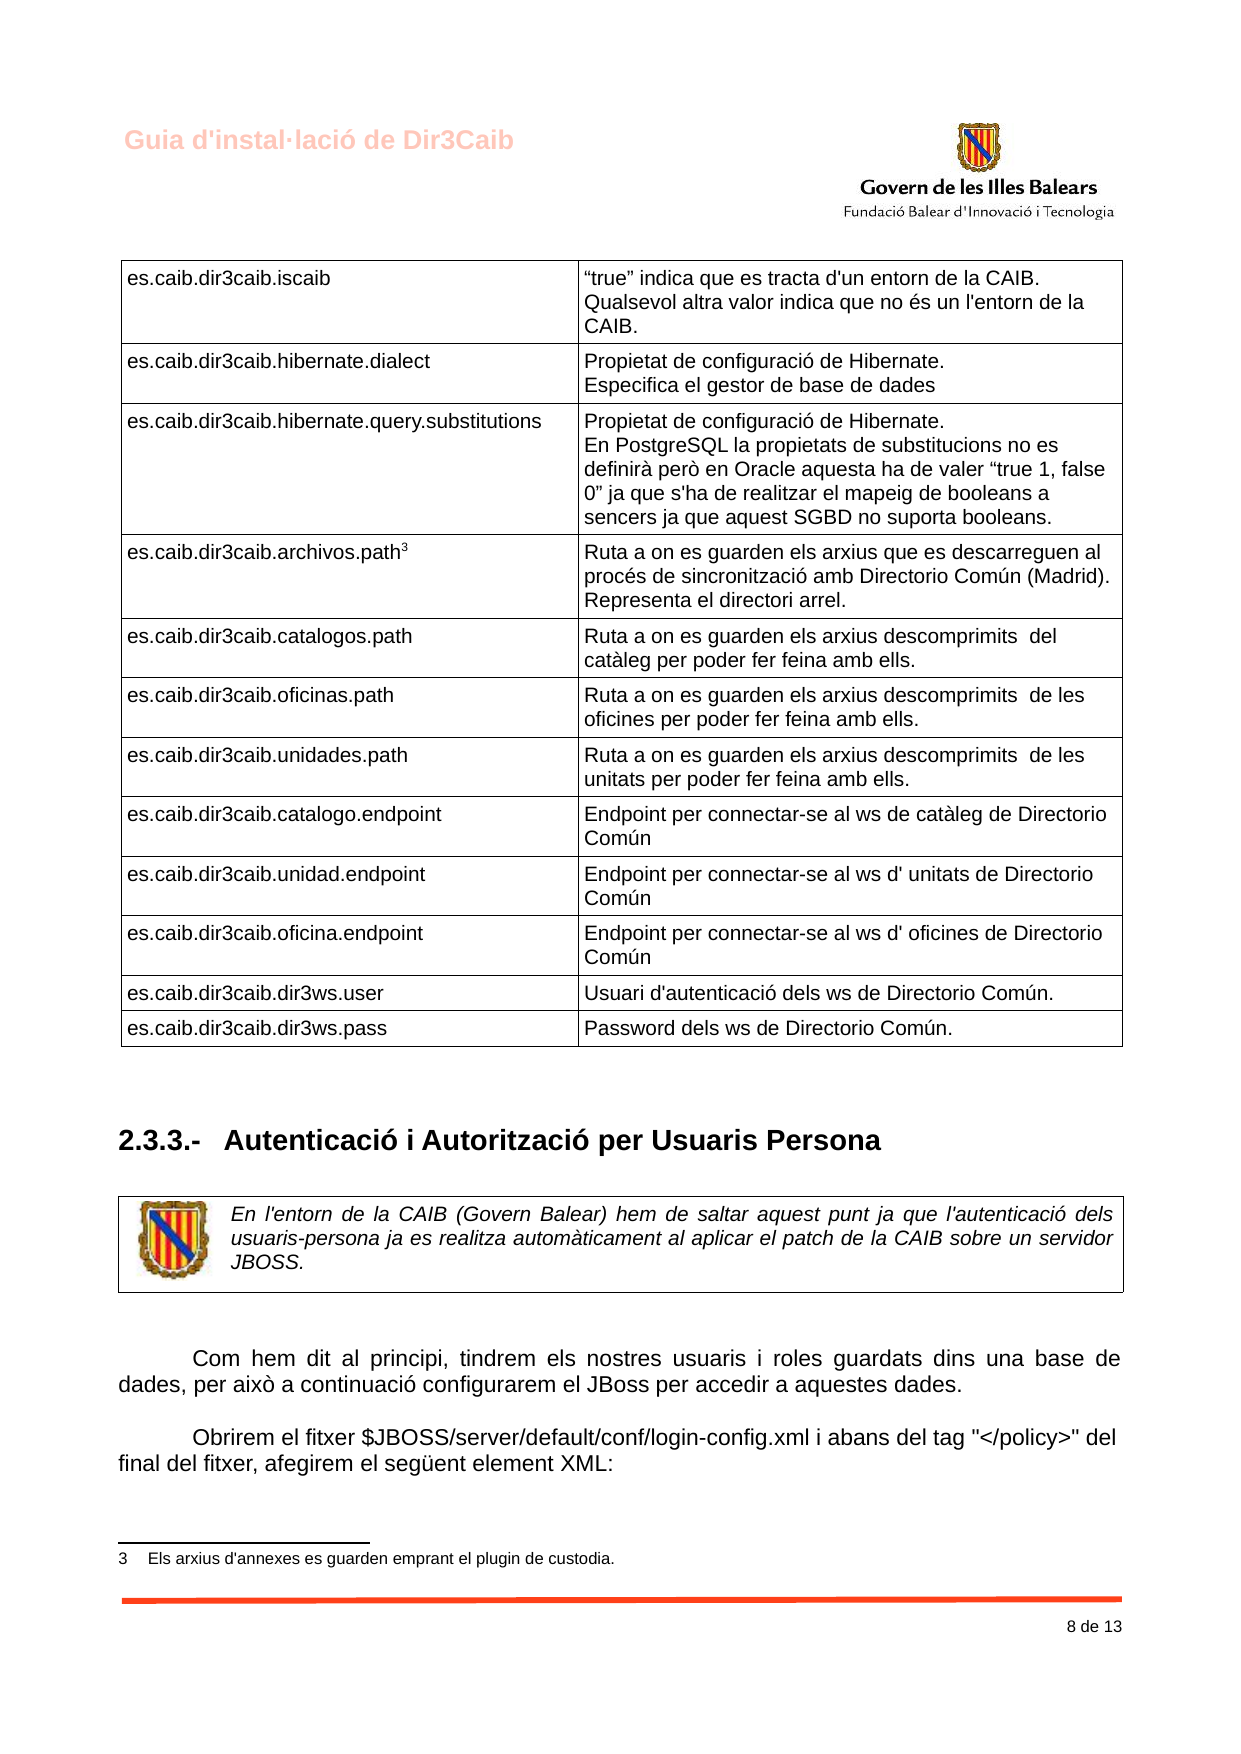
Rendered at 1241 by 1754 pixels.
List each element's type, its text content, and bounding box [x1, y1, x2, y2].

text Obrirem el fitxer $JBOSS/server/default/conf/login-config.xml i abans del tag "</policy>" del final del fitxer, afegirem el següent element XML: [118, 1423, 1122, 1476]
table_cell es.caib.dir3caib.archivos.path [122, 535, 578, 618]
table_cell es.caib.dir3caib.unidades.path [122, 738, 578, 796]
table_cell es.caib.dir3caib.iscaib [122, 261, 578, 343]
table_cell Ruta a on es guarden els arxius descomprimits de les oficines per poder fer feina amb ells. [579, 678, 1122, 737]
table_cell “true” indica que es tracta d'un entorn de la CAIB. Qualsevol altra valor indica que no és un l'entorn de la CAIB. [579, 261, 1122, 343]
table_cell Ruta a on es guarden els arxius que es descarreguen al procés de sincronització amb Directorio Común (Madrid). Representa el directori arrel. [579, 535, 1122, 618]
text Com hem dit al principi, tindrem els nostres usuaris i roles guardats dins una base de dades, per això a continuació configurarem el JBoss per accedir a aquestes dades. [118, 1344, 1122, 1397]
table_cell es.caib.dir3caib.oficina.endpoint [122, 916, 578, 974]
table_cell Password dels ws de Directorio Común. [579, 1011, 1122, 1046]
table_cell Endpoint per connectar-se al ws d' unitats de Directorio Común [579, 857, 1122, 915]
table_cell es.caib.dir3caib.catalogo.endpoint [122, 797, 578, 856]
table_cell es.caib.dir3caib.dir3ws.pass [122, 1011, 578, 1046]
table_cell es.caib.dir3caib.oficinas.path [122, 678, 578, 737]
subtitle Autenticació i Autorització per Usuaris Persona [118, 1123, 1122, 1157]
table_header En l'entorn de la CAIB (Govern Balear) hem de saltar aquest punt ja que l'autenticació dels usuaris-persona ja es realitza automàticament al aplicar el patch de la CAIB sobre un servidor JBOSS. [225, 1197, 1123, 1292]
picture [840, 123, 1117, 220]
table_header [119, 1197, 225, 1292]
table_cell Endpoint per connectar-se al ws de catàleg de Directorio Común [579, 797, 1122, 856]
table_cell Propietat de configuració de Hibernate. Especifica el gestor de base de dades [579, 344, 1122, 403]
table_cell es.caib.dir3caib.hibernate.query.substitutions [122, 404, 578, 534]
table_cell Propietat de configuració de Hibernate. En PostgreSQL la propietats de substitucions no es definirà però en Oracle aquesta ha de valer “true 1, false 0” ja que s'ha de realitzar el mapeig de booleans a sencers ja que aquest SGBD no suporta booleans. [579, 404, 1122, 534]
table_cell Ruta a on es guarden els arxius descomprimits del catàleg per poder fer feina amb ells. [579, 619, 1122, 677]
table_cell es.caib.dir3caib.catalogos.path [122, 619, 578, 677]
table_cell Ruta a on es guarden els arxius descomprimits de les unitats per poder fer feina amb ells. [579, 738, 1122, 796]
table_cell es.caib.dir3caib.dir3ws.user [122, 976, 578, 1010]
table_cell es.caib.dir3caib.unidad.endpoint [122, 857, 578, 915]
table_cell es.caib.dir3caib.hibernate.dialect [122, 344, 578, 403]
table_cell Usuari d'autenticació dels ws de Directorio Común. [579, 976, 1122, 1010]
picture [134, 1201, 214, 1281]
table_cell Endpoint per connectar-se al ws d' oficines de Directorio Común [579, 916, 1122, 974]
